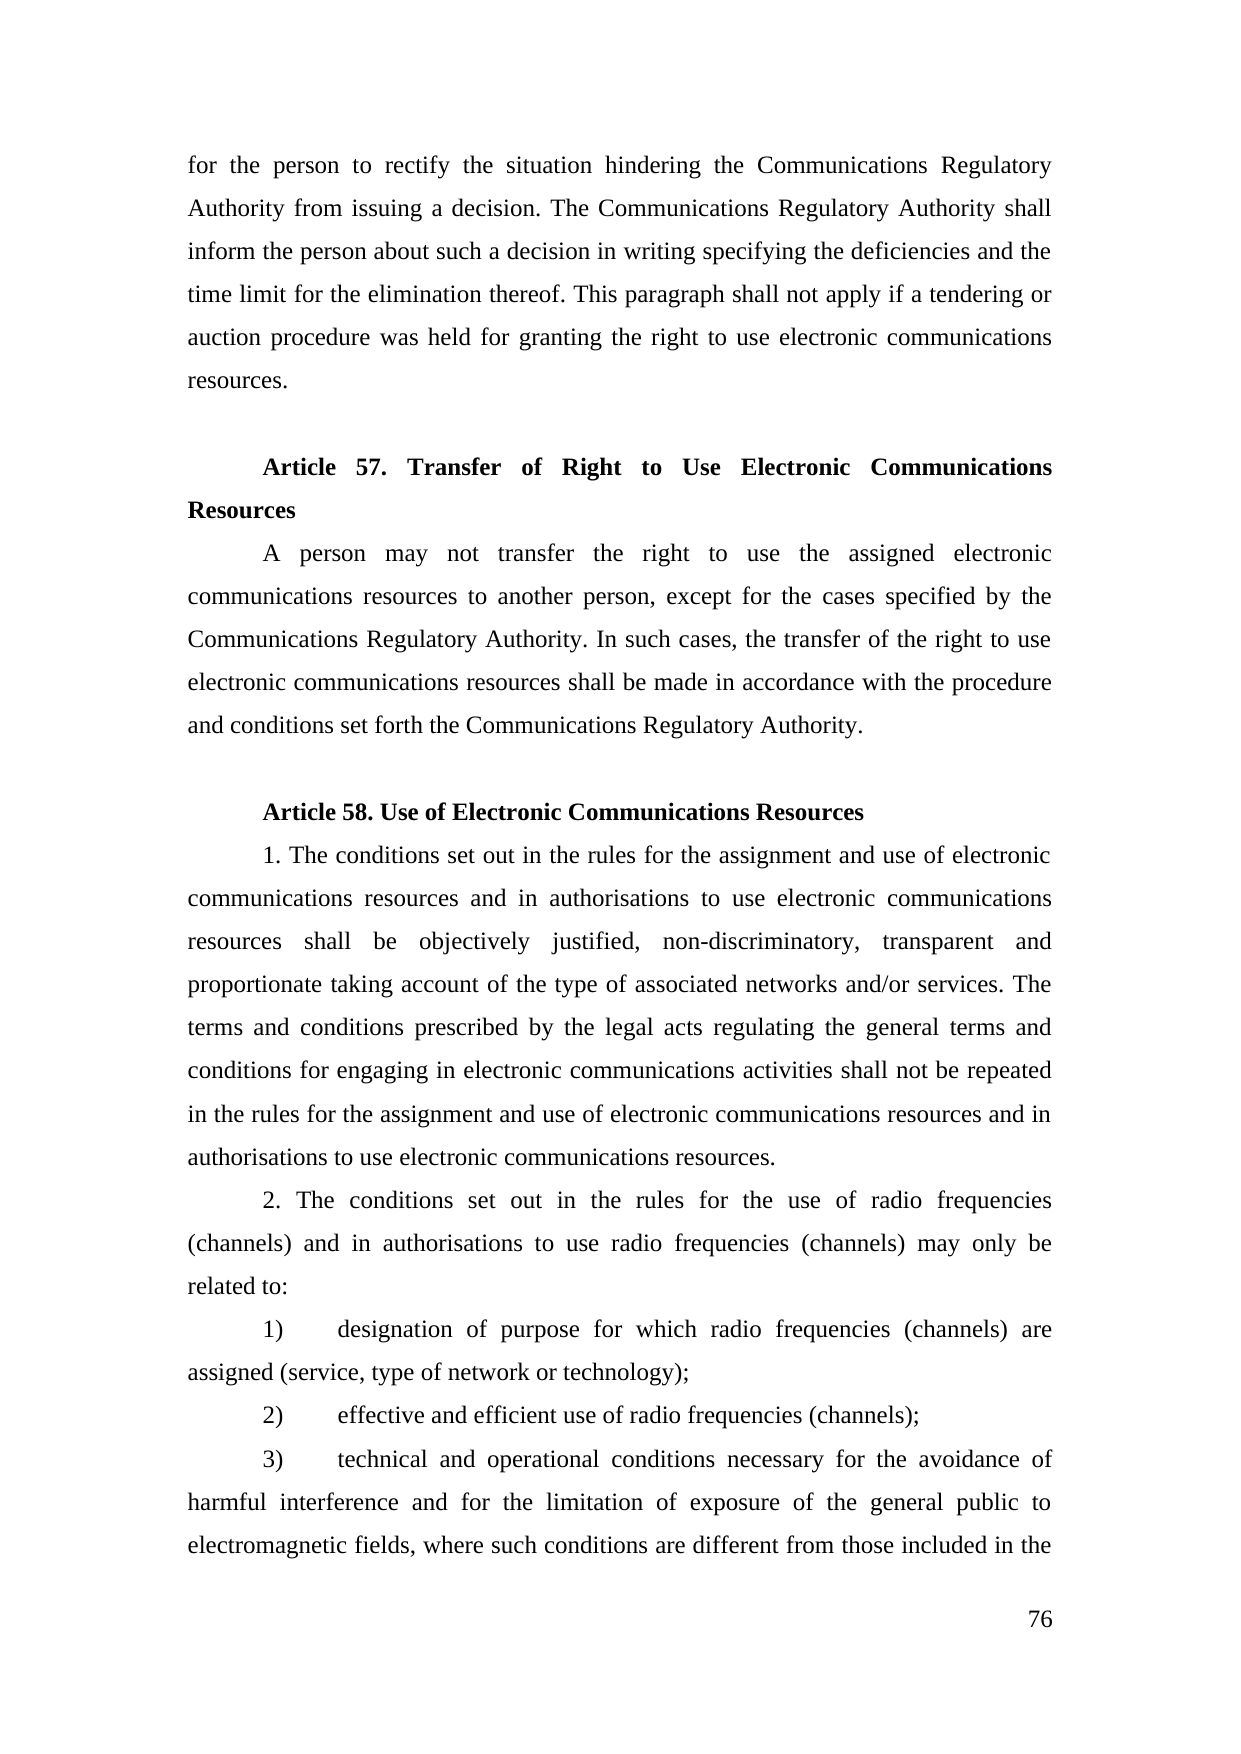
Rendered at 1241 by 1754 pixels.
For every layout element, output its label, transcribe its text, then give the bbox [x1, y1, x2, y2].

text 3) technical and operational conditions necessary for the avoidance of harmful interference and for the limitation of exposure of the general public to electromagnetic fields, where such conditions are different from those included in the [187, 1444, 1053, 1559]
text 2. The conditions set out in the rules for the use of radio frequencies (channels) and in authorisations to use radio frequencies (channels) may only be related to: [187, 1185, 1053, 1300]
text Article 58. Use of Electronic Communications Resources [187, 797, 1053, 826]
text Article 57. Transfer of Right to Use Electronic Communications Resources [187, 452, 1053, 524]
text 1. The conditions set out in the rules for the assignment and use of electronic communications resources and in authorisations to use electronic communications resources shall be objectively justified, non-discriminatory, transparent and proportionate taking account of the type of associated networks and/or services. The terms and conditions prescribed by the legal acts regulating the general terms and conditions for engaging in electronic communications activities shall not be repeated in the rules for the assignment and use of electronic communications resources and in authorisations to use electronic communications resources. [187, 840, 1053, 1171]
text 2) effective and efficient use of radio frequencies (channels); [187, 1401, 1053, 1429]
text A person may not transfer the right to use the assigned electronic communications resources to another person, except for the cases specified by the Communications Regulatory Authority. In such cases, the transfer of the right to use electronic communications resources shall be made in accordance with the procedure and conditions set forth the Communications Regulatory Authority. [187, 538, 1053, 739]
text 1) designation of purpose for which radio frequencies (channels) are assigned (service, type of network or technology); [187, 1314, 1053, 1386]
text for the person to rectify the situation hindering the Communications Regulatory Authority from issuing a decision. The Communications Regulatory Authority shall inform the person about such a decision in writing specifying the deficiencies and the time limit for the elimination thereof. This paragraph shall not apply if a tendering or auction procedure was held for granting the right to use electronic communications resources. [187, 150, 1053, 394]
